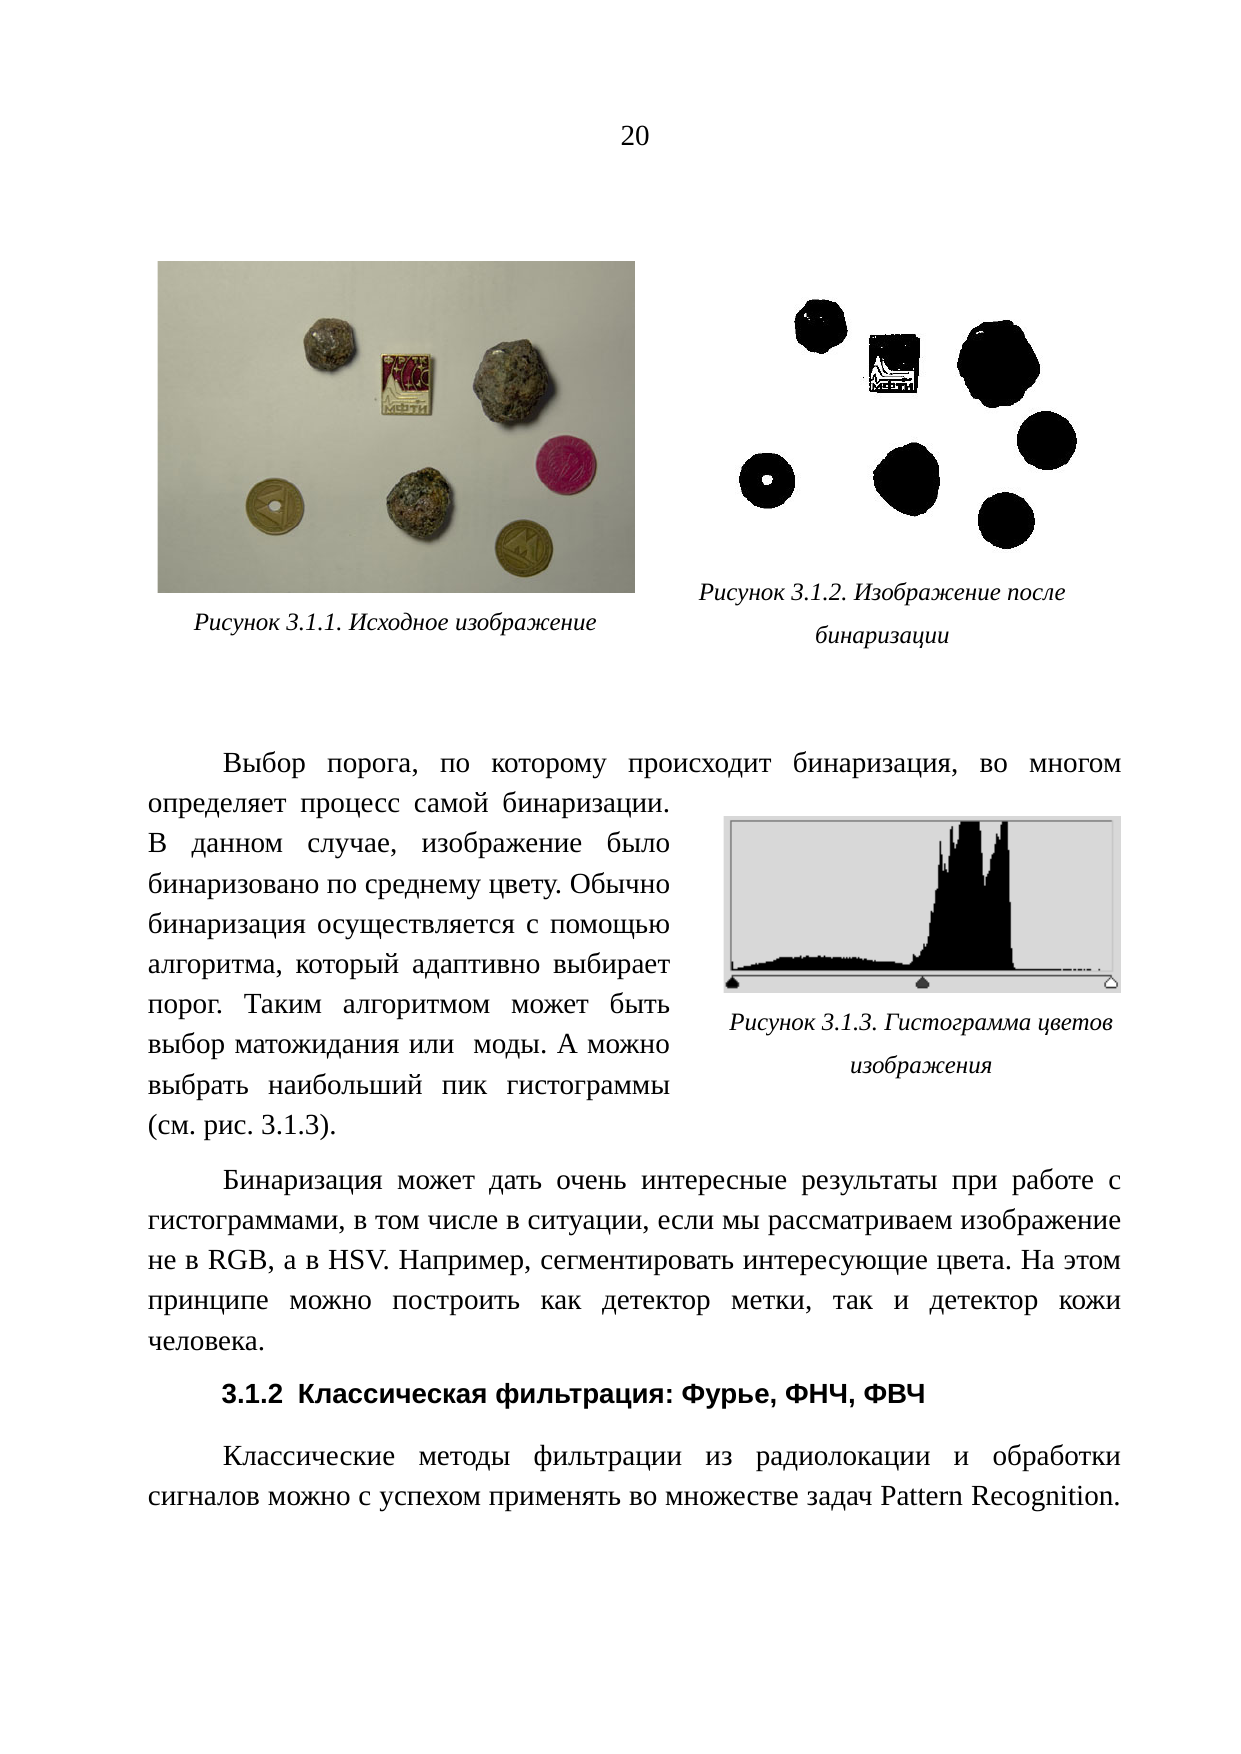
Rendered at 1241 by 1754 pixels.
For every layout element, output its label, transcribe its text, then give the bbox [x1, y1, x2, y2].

text Рисунок 3.1.2. Изображение после бинаризации [654, 563, 1112, 649]
picture [723, 816, 1121, 993]
picture [654, 246, 1112, 563]
picture [157, 261, 635, 593]
text Выбор порога, по которому происходит бинаризация, во многом определяет процесс самой бинаризации. В данном случае, изображение было бинаризовано по среднему цвету. Обычно бинаризация осуществляется с помощью алгоритма, который адаптивно выбирает порог. Таким алгоритмом может быть выбор матожидания или моды. А можно выбрать наибольший пик гистограммы (см. рис. 3.1.3). [148, 745, 1122, 1141]
text Бинаризация может дать очень интересные результаты при работе с гистограммами, в том числе в ситуации, если мы рассматриваем изображение не в RGB, а в HSV. Например, сегментировать интересующие цвета. На этом принципе можно построить как детектор метки, так и детектор кожи человека. [148, 1162, 1122, 1356]
text Классические методы фильтрации из радиолокации и обработки сигналов можно с успехом применять во множестве задач Pattern Recognition. [148, 1438, 1122, 1511]
text Рисунок 3.1.1. Исходное изображение [158, 593, 635, 636]
text Рисунок 3.1.3. Гистограмма цветов изображения [723, 993, 1121, 1079]
subtitle Классическая фильтрация: Фурье, ФНЧ, ФВЧ [221, 1377, 1122, 1409]
